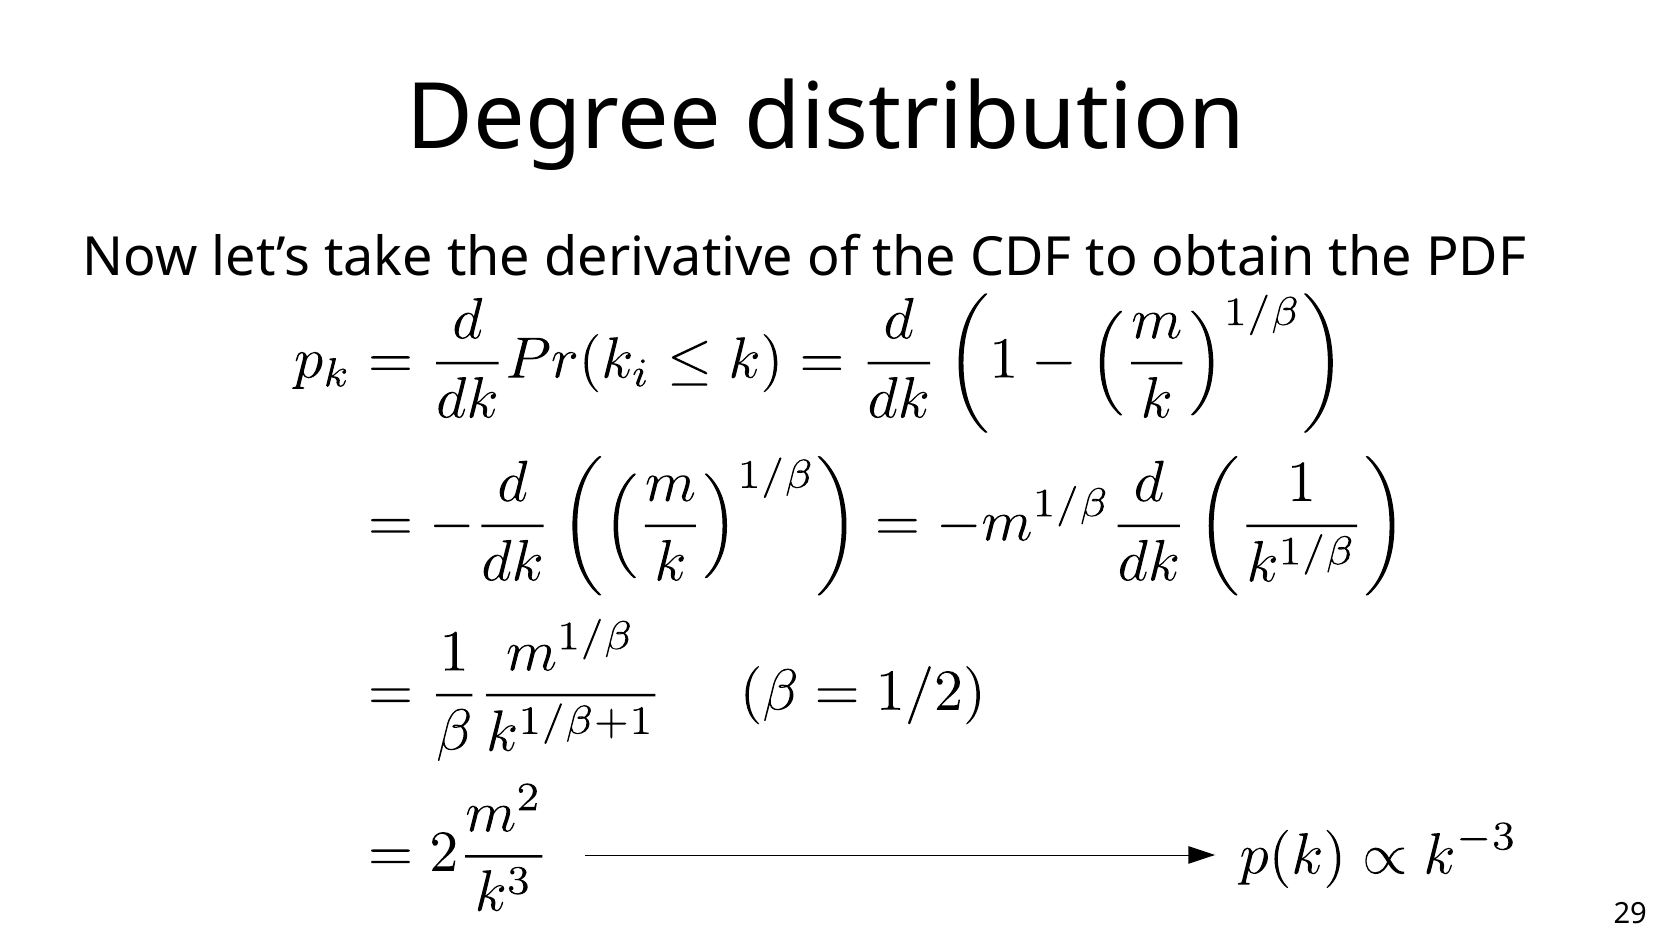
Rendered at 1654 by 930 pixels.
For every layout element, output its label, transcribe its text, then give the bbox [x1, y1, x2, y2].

list Now let’s take the derivative of the CDF to obtain the PDF [82, 217, 1571, 301]
title Degree distribution [82, 1, 1571, 217]
text_box [291, 293, 1516, 912]
